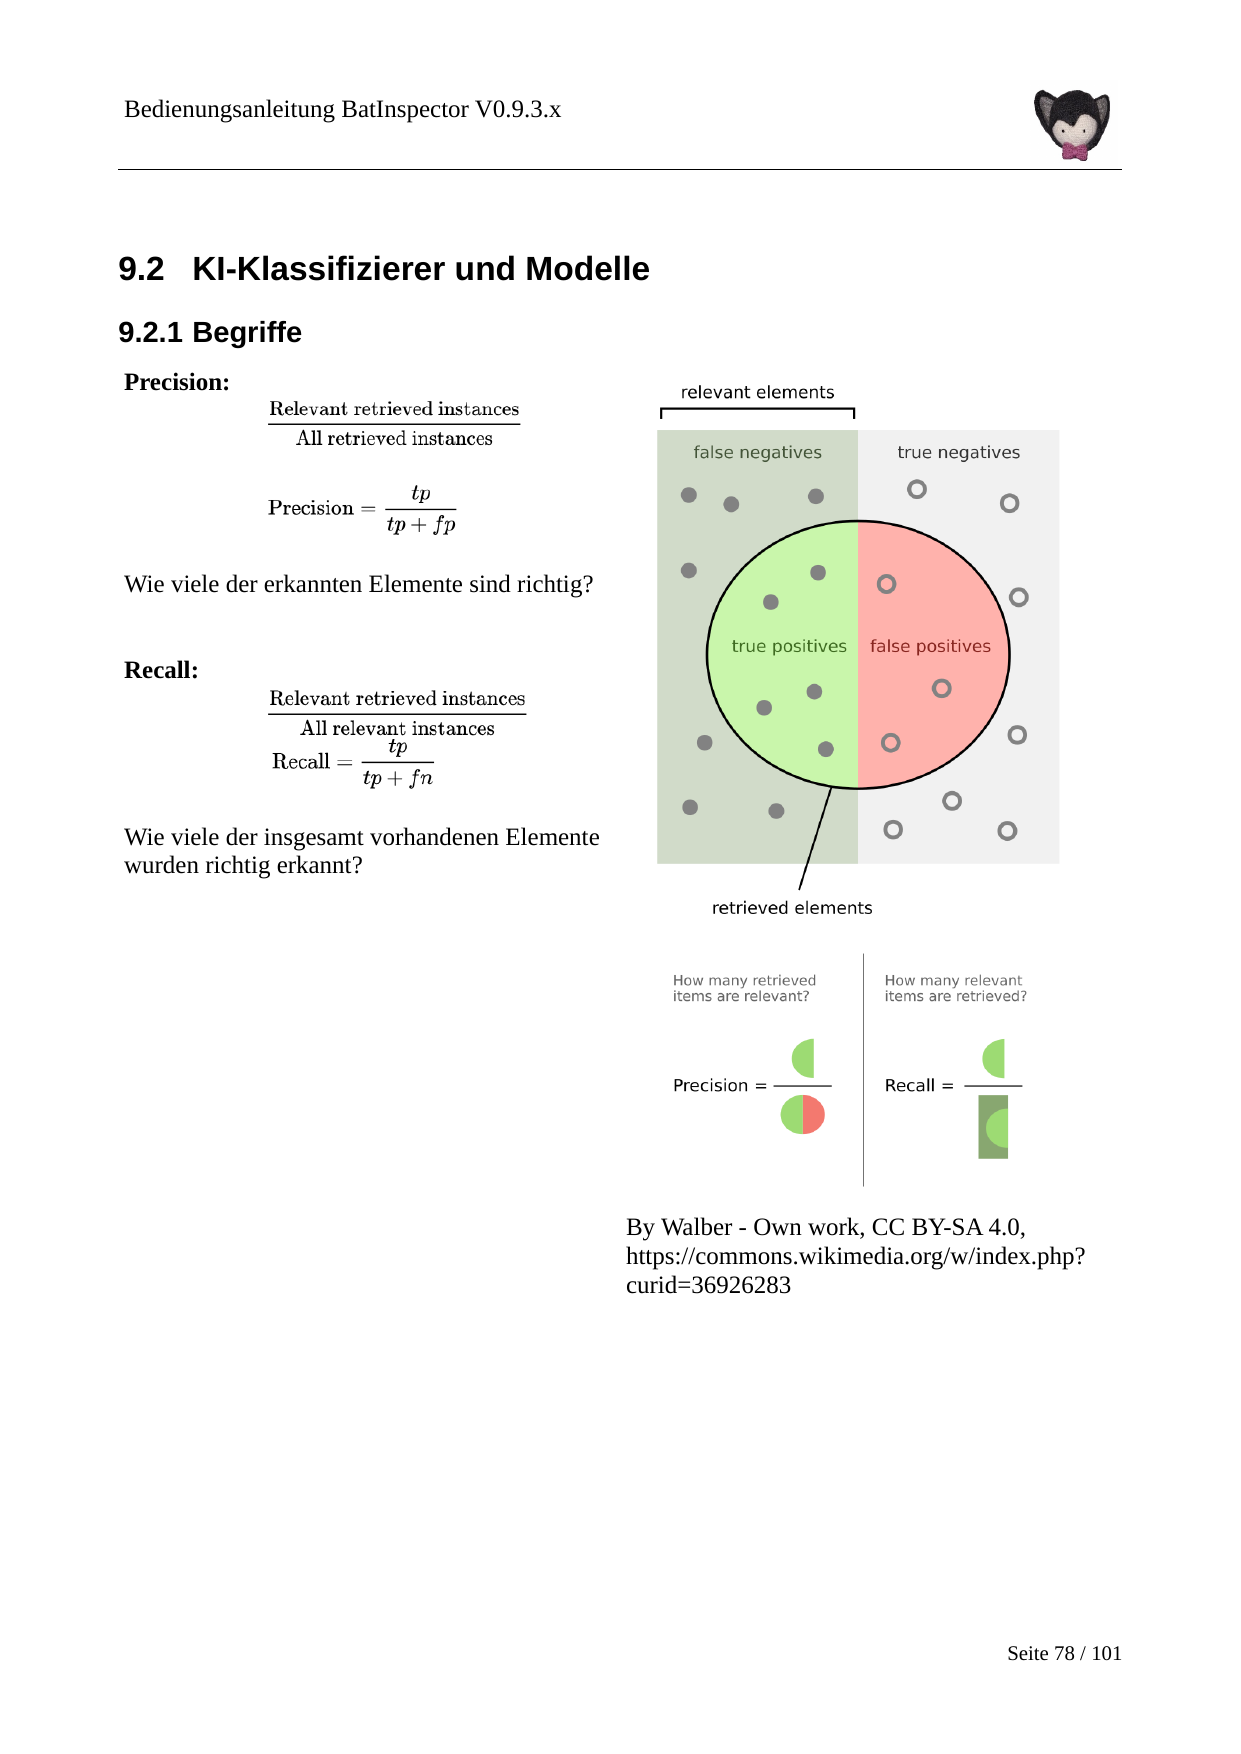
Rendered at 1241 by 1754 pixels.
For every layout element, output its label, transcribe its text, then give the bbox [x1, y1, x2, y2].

subtitle KI-Klassifizierer und Modelle [118, 249, 1122, 288]
table_header By Walber - Own work, CC BY-SA 4.0, https://commons.wikimedia.org/w/index.php?curid=36926283 [620, 361, 1122, 1304]
picture [625, 366, 1091, 1213]
subtitle Begriffe [118, 315, 1122, 348]
picture [265, 480, 484, 541]
picture [265, 683, 531, 793]
picture [1030, 80, 1119, 169]
table_header Precision: Wie viele der erkannten Elemente sind richtig? Recall: Wie viele der insgesamt vorhandenen Elemente wurden richtig erkannt? [118, 361, 620, 1304]
picture [265, 395, 530, 452]
